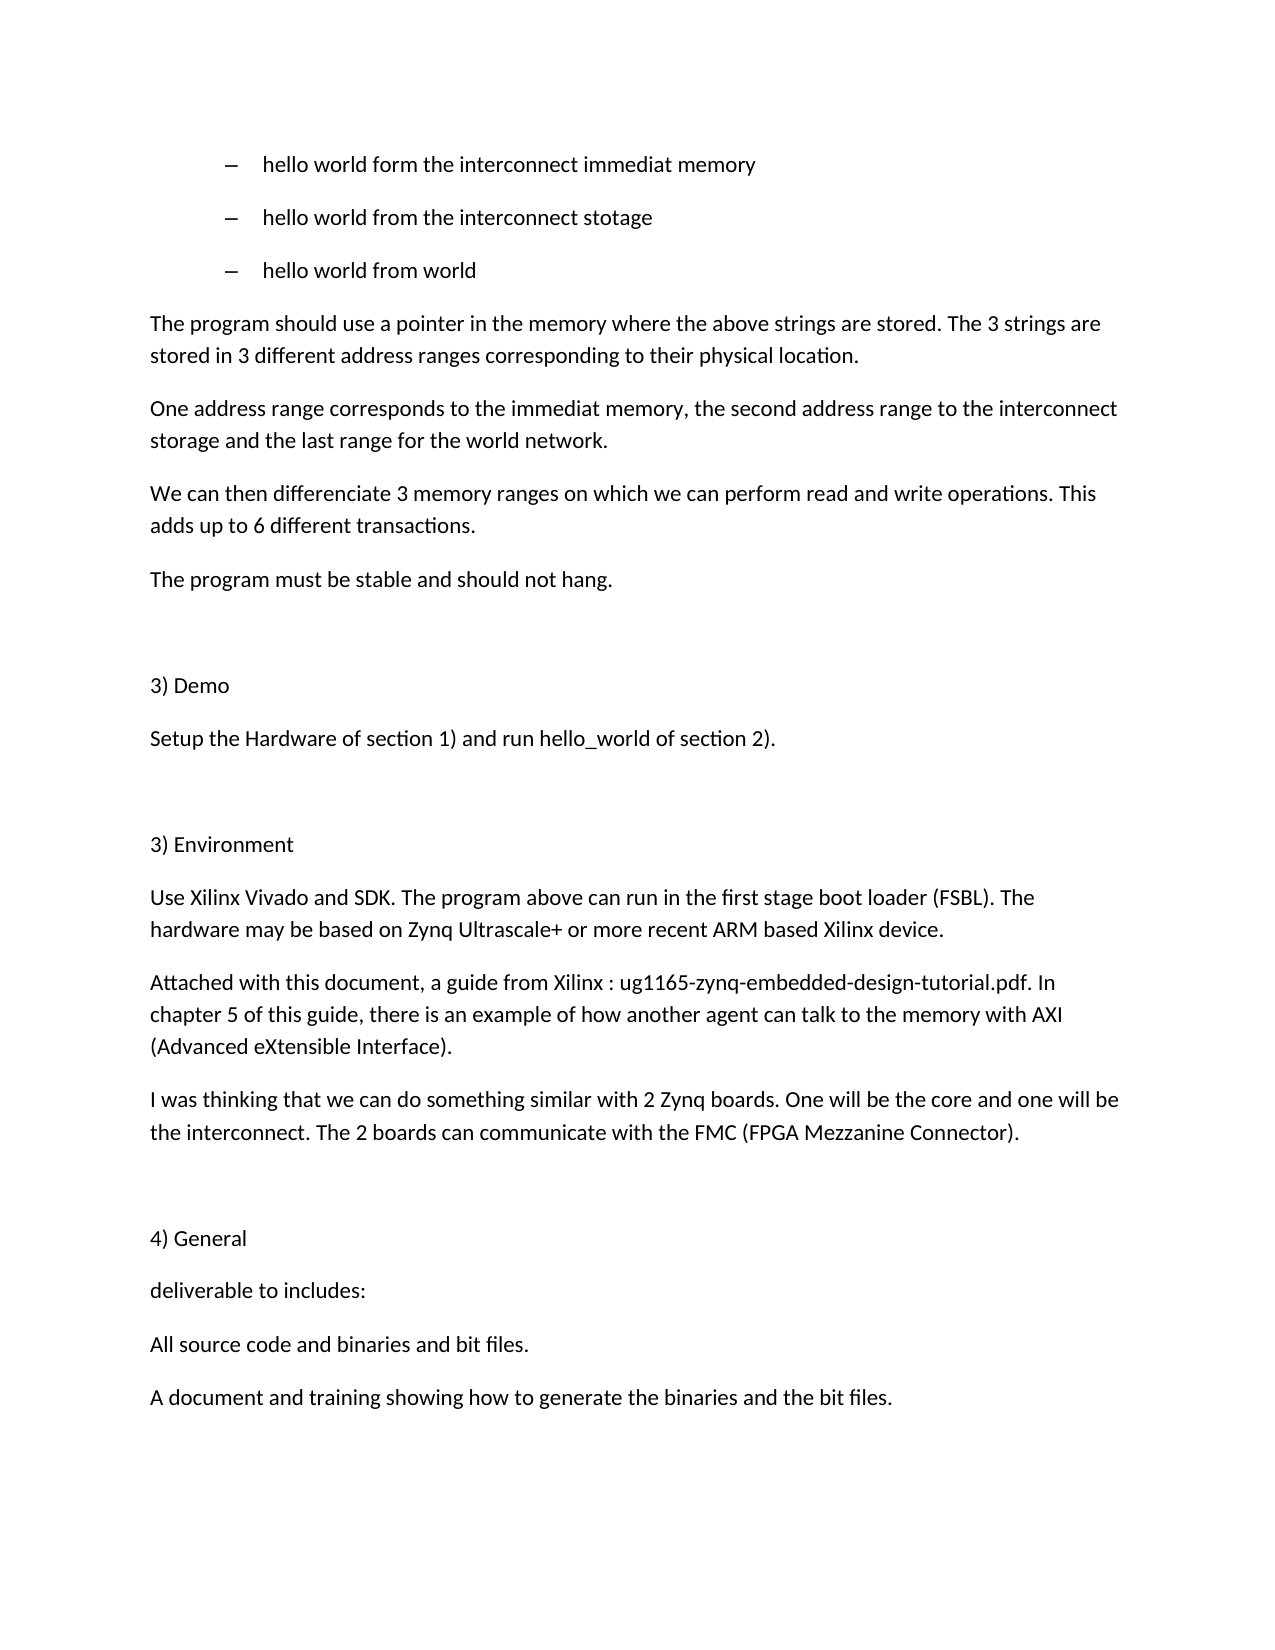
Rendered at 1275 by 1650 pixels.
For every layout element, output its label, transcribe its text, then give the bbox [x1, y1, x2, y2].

list hello world from the interconnect stotage [225, 203, 1125, 231]
text One address range corresponds to the immediat memory, the second address range to the interconnect storage and the last range for the world network. [150, 394, 1125, 454]
text deliverable to includes: [150, 1277, 1125, 1305]
text The program must be stable and should not hang. [150, 565, 1125, 593]
text The program should use a pointer in the memory where the above strings are stored. The 3 strings are stored in 3 different address ranges corresponding to their physical location. [150, 309, 1125, 369]
text We can then differenciate 3 memory ranges on which we can perform read and write operations. This adds up to 6 different transactions. [150, 479, 1125, 540]
text 3) Environment [150, 830, 1125, 858]
text 4) General [150, 1224, 1125, 1252]
list hello world form the interconnect immediat memory [225, 150, 1125, 178]
list hello world from world [225, 256, 1125, 284]
text A document and training showing how to generate the binaries and the bit files. [150, 1383, 1125, 1411]
text Attached with this document, a guide from Xilinx : ug1165-zynq-embedded-design-tutorial.pdf. In chapter 5 of this guide, there is an example of how another agent can talk to the memory with AXI (Advanced eXtensible Interface). [150, 968, 1125, 1060]
text Use Xilinx Vivado and SDK. The program above can run in the first stage boot loader (FSBL). The hardware may be based on Zynq Ultrascale+ or more recent ARM based Xilinx device. [150, 883, 1125, 943]
text Setup the Hardware of section 1) and run hello_world of section 2). [150, 724, 1125, 752]
text All source code and binaries and bit files. [150, 1330, 1125, 1358]
text I was thinking that we can do something similar with 2 Zynq boards. One will be the core and one will be the interconnect. The 2 boards can communicate with the FMC (FPGA Mezzanine Connector). [150, 1085, 1125, 1146]
text 3) Demo [150, 671, 1125, 699]
